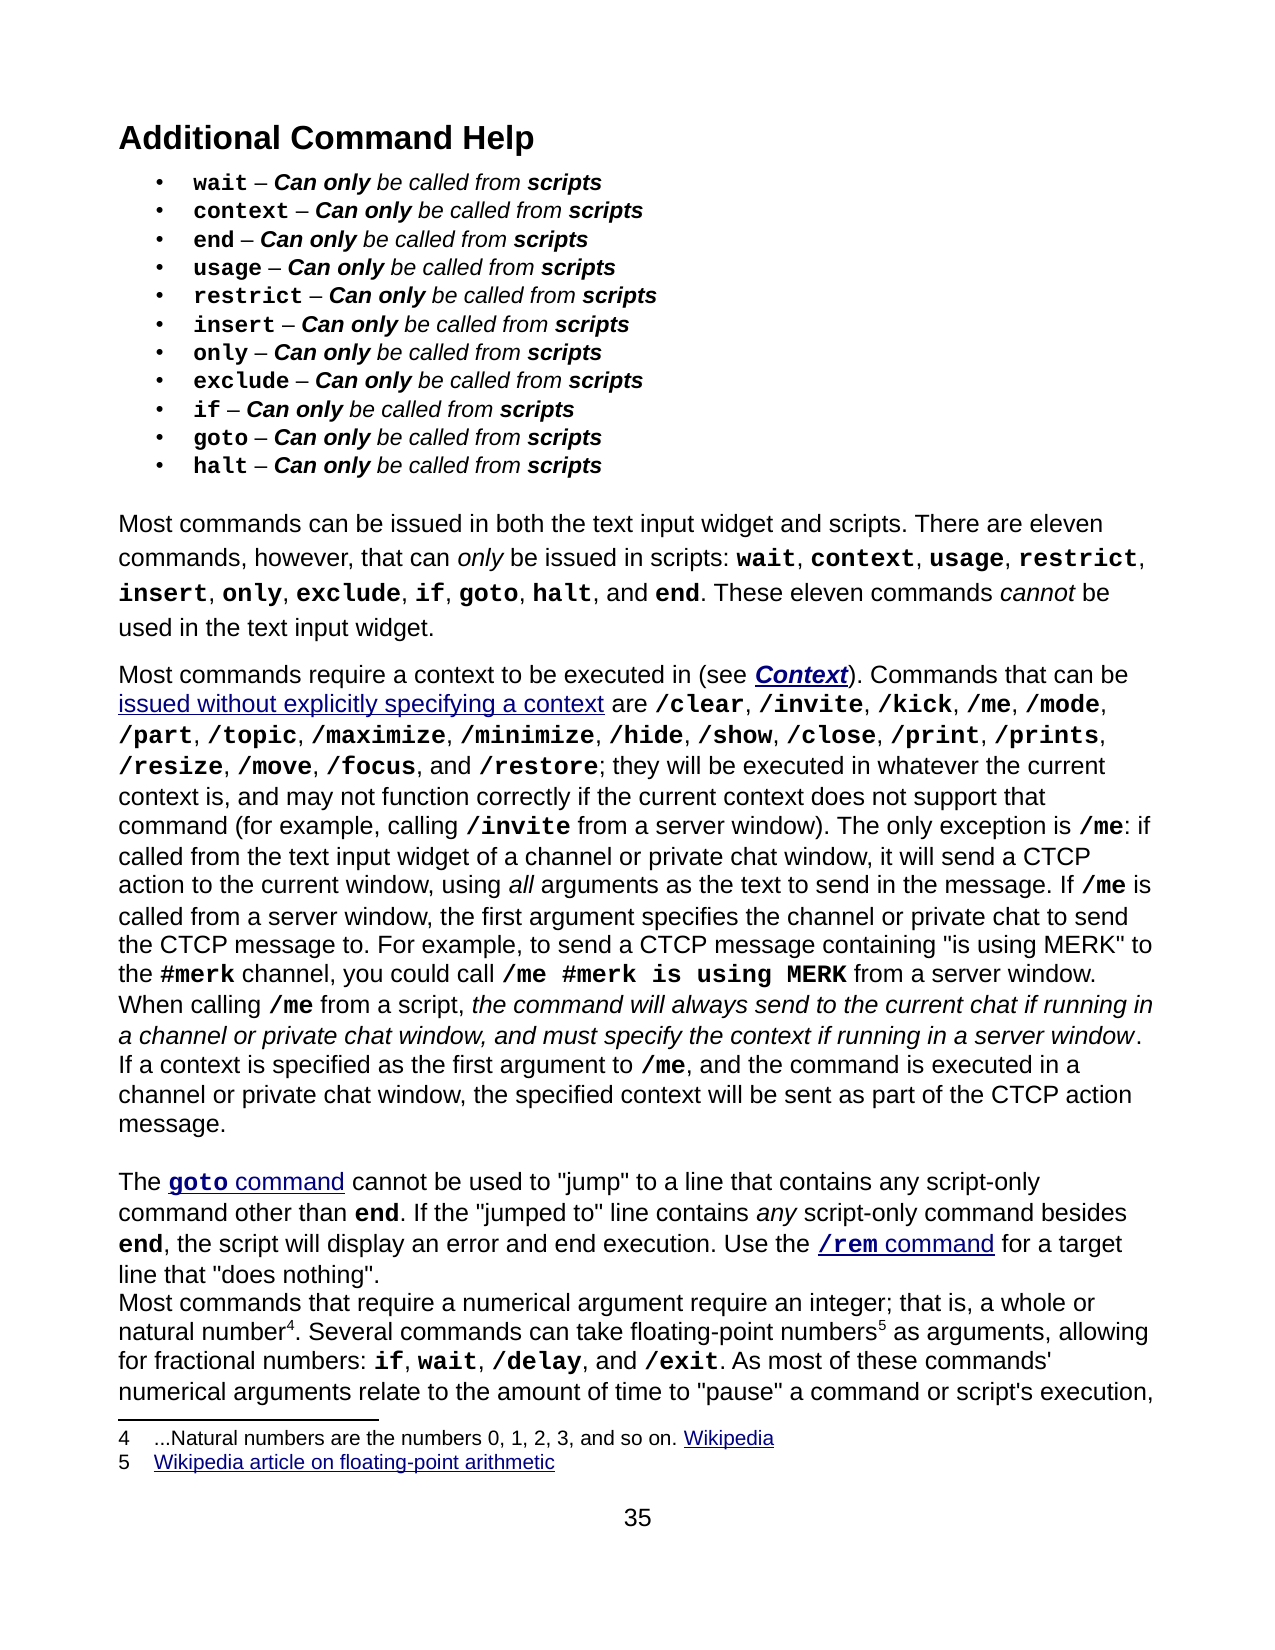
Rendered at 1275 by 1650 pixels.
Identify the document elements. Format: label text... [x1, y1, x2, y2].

text Most commands can be issued in both the text input widget and scripts. There are eleven commands, however, that can only be issued in scripts: wait, context, usage, restrict, insert, only, exclude, if, goto, halt, and end. These eleven commands cannot be used in the text input widget. [118, 509, 1157, 642]
list wait – Can only be called from scripts [156, 169, 1157, 197]
text Wikipedia article on floating-point arithmetic [118, 1450, 1157, 1474]
list usage – Can only be called from scripts [156, 254, 1157, 282]
list end – Can only be called from scripts [156, 226, 1157, 254]
list exclude – Can only be called from scripts [156, 367, 1157, 396]
list insert – Can only be called from scripts [156, 311, 1157, 339]
text Most commands that require a numerical argument require an integer; that is, a whole or natural number. Several commands can take floating-point numbers as arguments, allowing for fractional numbers: if, wait, /delay, and /exit. As most of these commands' numerical arguments relate to the amount of time to "pause" a command or script's execution, [118, 1288, 1157, 1406]
text The goto command cannot be used to "jump" to a line that contains any script-only command other than end. If the "jumped to" line contains any script-only command besides end, the script will display an error and end execution. Use the /rem command for a target line that "does nothing". [118, 1167, 1157, 1288]
subtitle Additional Command Help [118, 118, 1157, 157]
list halt – Can only be called from scripts [156, 452, 1157, 481]
list goto – Can only be called from scripts [156, 424, 1157, 452]
list only – Can only be called from scripts [156, 339, 1157, 367]
text Most commands require a context to be executed in (see Context). Commands that can be issued without explicitly specifying a context are /clear, /invite, /kick, /me, /mode, /part, /topic, /maximize, /minimize, /hide, /show, /close, /print, /prints, /resize, /move, /focus, and /restore; they will be executed in whatever the current context is, and may not function correctly if the current context does not support that command (for example, calling /invite from a server window). The only exception is /me: if called from the text input widget of a channel or private chat window, it will send a CTCP action to the current window, using all arguments as the text to send in the message. If /me is called from a server window, the first argument specifies the channel or private chat to send the CTCP message to. For example, to send a CTCP message containing "is using MERK" to the #merk channel, you could call /me #merk is using MERK from a server window. When calling /me from a script, the command will always send to the current chat if running in a channel or private chat window, and must specify the context if running in a server window. If a context is specified as the first argument to /me, and the command is executed in a channel or private chat window, the specified context will be sent as part of the CTCP action message. [118, 661, 1157, 1138]
text ...Natural numbers are the numbers 0, 1, 2, 3, and so on. Wikipedia [118, 1426, 1157, 1450]
list restrict – Can only be called from scripts [156, 282, 1157, 311]
list context – Can only be called from scripts [156, 197, 1157, 226]
list if – Can only be called from scripts [156, 396, 1157, 424]
